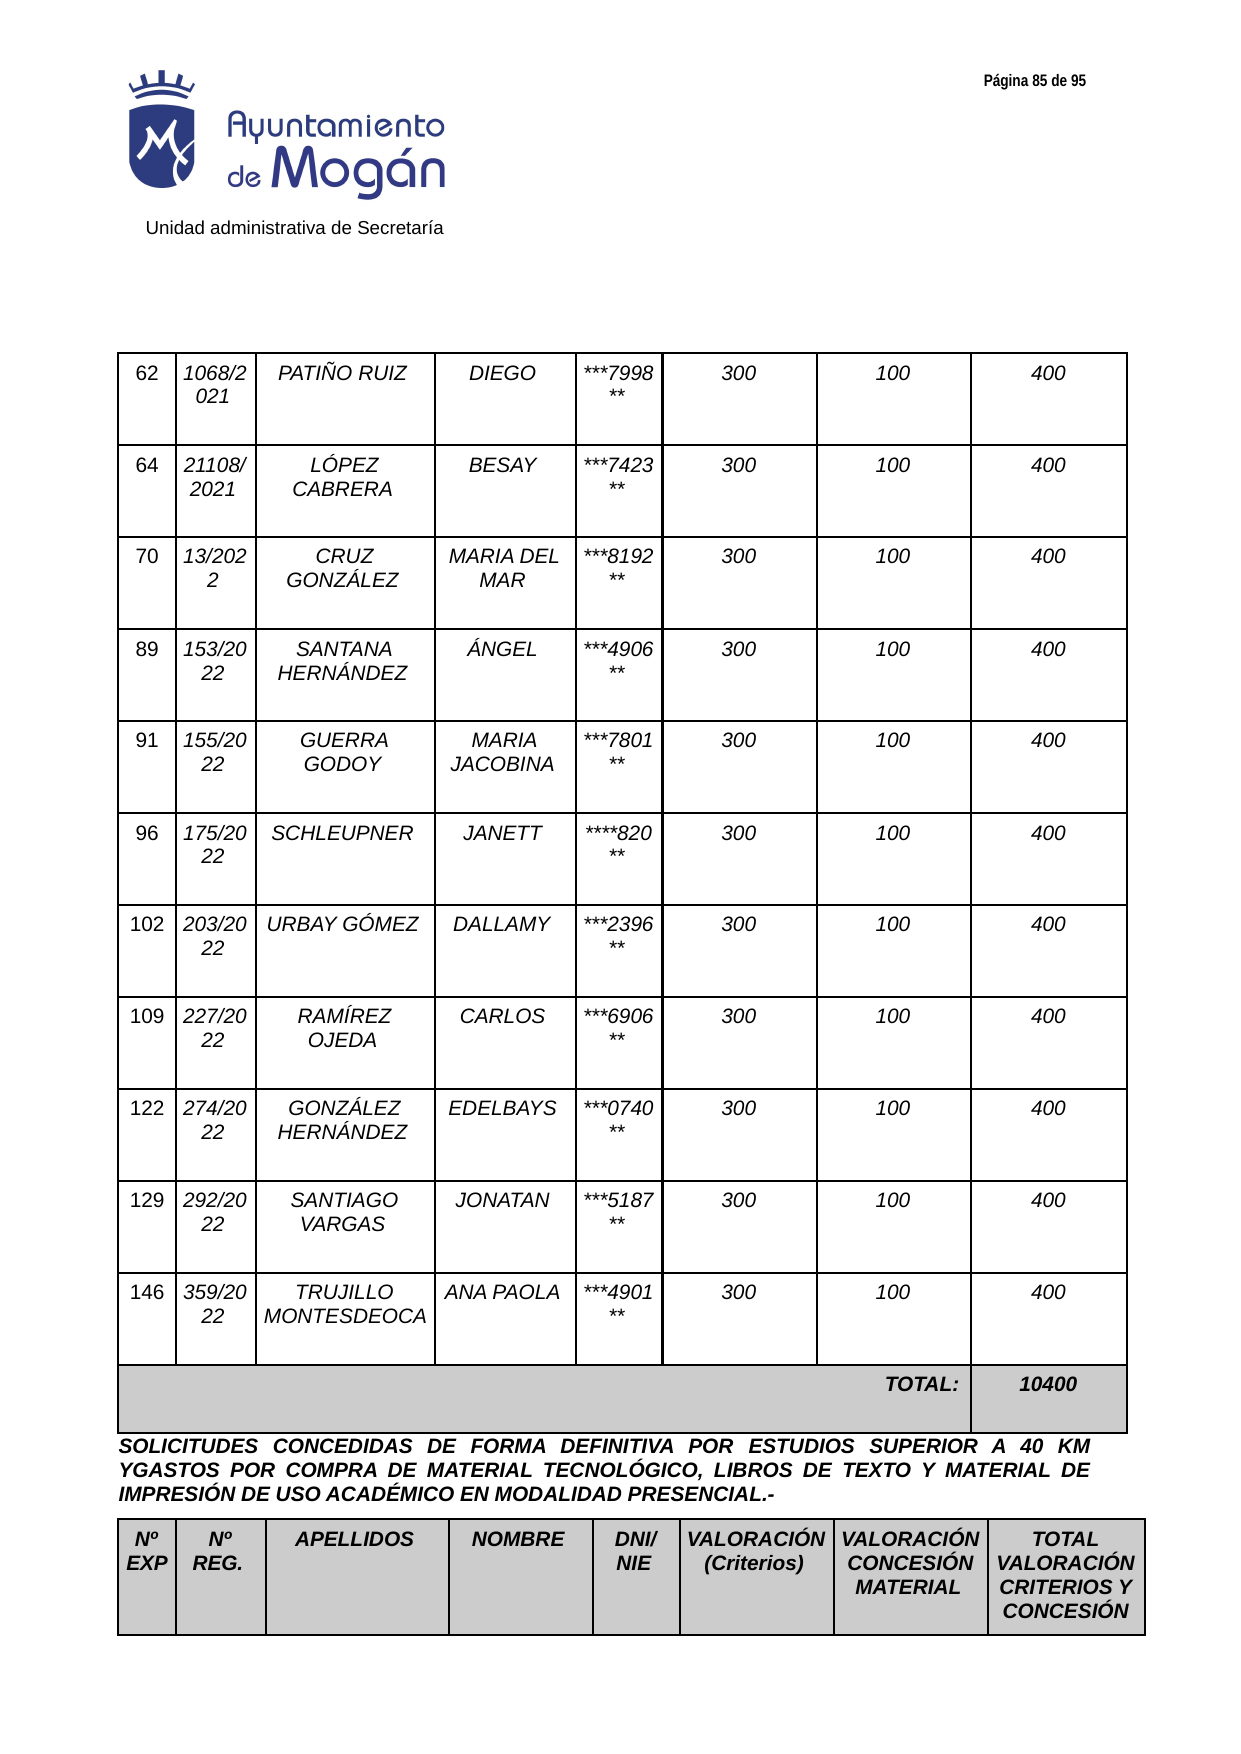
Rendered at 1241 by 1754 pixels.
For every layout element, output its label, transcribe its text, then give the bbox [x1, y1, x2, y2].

table_cell ***7423** [577, 446, 661, 536]
table_cell 300 [664, 354, 816, 444]
table_cell GONZÁLEZ HERNÁNDEZ [257, 1090, 434, 1180]
table_cell 300 [664, 1182, 816, 1272]
text SOLICITUDES CONCEDIDAS DE FORMA DEFINITIVA POR ESTUDIOS SUPERIOR A 40 KM YGASTOS POR COMPRA DE MATERIAL TECNOLÓGICO, LIBROS DE TEXTO Y MATERIAL DE IMPRESIÓN DE USO ACADÉMICO EN MODALIDAD PRESENCIAL.- [118, 1434, 1092, 1506]
table_cell 100 [818, 446, 970, 536]
table_cell 129 [119, 1182, 175, 1272]
table_cell SANTANA HERNÁNDEZ [257, 630, 434, 720]
table_cell ***4901** [577, 1274, 661, 1364]
table_cell 300 [664, 630, 816, 720]
table_cell 96 [119, 814, 175, 904]
table_cell RAMÍREZ OJEDA [257, 998, 434, 1088]
table_cell 100 [818, 354, 970, 444]
table_cell ***5187** [577, 1182, 661, 1272]
table_cell 21108/2021 [177, 446, 255, 536]
table_cell 300 [664, 1090, 816, 1180]
table_cell 100 [818, 1182, 970, 1272]
table_cell 100 [818, 1090, 970, 1180]
table_cell 400 [972, 630, 1126, 720]
table_cell 300 [664, 722, 816, 812]
table_cell 1068/2021 [177, 354, 255, 444]
table_cell 400 [972, 906, 1126, 996]
table_cell 62 [119, 354, 175, 444]
table_cell ***7801** [577, 722, 661, 812]
table_cell 100 [818, 722, 970, 812]
table_cell 64 [119, 446, 175, 536]
table_cell ***7998** [577, 354, 661, 444]
table_header APELLIDOS [267, 1520, 448, 1634]
table_cell 89 [119, 630, 175, 720]
table_cell LÓPEZ CABRERA [257, 446, 434, 536]
table_cell GUERRA GODOY [257, 722, 434, 812]
table_cell ÁNGEL [436, 630, 575, 720]
table_cell 227/2022 [177, 998, 255, 1088]
table_header Nº EXP [119, 1520, 175, 1634]
table_cell ***4906** [577, 630, 661, 720]
table_cell SCHLEUPNER [257, 814, 434, 904]
table_cell CARLOS [436, 998, 575, 1088]
table_cell 100 [818, 998, 970, 1088]
table_cell 274/2022 [177, 1090, 255, 1180]
table_cell DALLAMY [436, 906, 575, 996]
table_cell 146 [119, 1274, 175, 1364]
table_cell 400 [972, 446, 1126, 536]
table_cell 400 [972, 1090, 1126, 1180]
table_cell 153/2022 [177, 630, 255, 720]
table_cell 155/2022 [177, 722, 255, 812]
table_header TOTAL VALORACIÓN CRITERIOS Y CONCESIÓN [989, 1520, 1144, 1634]
table_cell 122 [119, 1090, 175, 1180]
table_cell BESAY [436, 446, 575, 536]
table_cell 100 [818, 906, 970, 996]
table_cell SANTIAGO VARGAS [257, 1182, 434, 1272]
table_header VALORACIÓN CONCESIÓN MATERIAL [835, 1520, 987, 1634]
table_cell 300 [664, 814, 816, 904]
picture [128, 70, 445, 206]
table_header NOMBRE [450, 1520, 592, 1634]
table_cell 100 [818, 538, 970, 628]
table_cell JANETT [436, 814, 575, 904]
table_cell 400 [972, 354, 1126, 444]
table_cell 13/2022 [177, 538, 255, 628]
table_cell ANA PAOLA [436, 1274, 575, 1364]
table_cell 91 [119, 722, 175, 812]
table_cell TRUJILLO MONTESDEOCA [257, 1274, 434, 1364]
table_cell 359/2022 [177, 1274, 255, 1364]
table_cell DIEGO [436, 354, 575, 444]
table_cell ****820** [577, 814, 661, 904]
table_cell MARIA DEL MAR [436, 538, 575, 628]
table_cell CRUZ GONZÁLEZ [257, 538, 434, 628]
table_cell 100 [818, 1274, 970, 1364]
table_cell ***6906** [577, 998, 661, 1088]
table_header DNI/NIE [594, 1520, 679, 1634]
table_cell ***8192** [577, 538, 661, 628]
table_cell 400 [972, 814, 1126, 904]
table_cell 203/2022 [177, 906, 255, 996]
table_cell 300 [664, 998, 816, 1088]
table_header Nº REG. [177, 1520, 265, 1634]
table_cell ***2396** [577, 906, 661, 996]
table_cell 400 [972, 998, 1126, 1088]
table_cell 300 [664, 906, 816, 996]
table_cell 300 [664, 446, 816, 536]
table_header VALORACIÓN (Criterios) [681, 1520, 833, 1634]
table_cell 100 [818, 630, 970, 720]
table_cell 175/2022 [177, 814, 255, 904]
table_cell 100 [818, 814, 970, 904]
table_cell ***0740** [577, 1090, 661, 1180]
table_cell 10400 [972, 1366, 1126, 1432]
table_cell EDELBAYS [436, 1090, 575, 1180]
table_cell 109 [119, 998, 175, 1088]
table_cell 400 [972, 1274, 1126, 1364]
table_cell 70 [119, 538, 175, 628]
table_cell TOTAL: [119, 1366, 970, 1432]
table_cell 300 [664, 538, 816, 628]
table_cell 400 [972, 722, 1126, 812]
table_cell 300 [664, 1274, 816, 1364]
table_cell 400 [972, 1182, 1126, 1272]
table_cell 292/2022 [177, 1182, 255, 1272]
table_cell 102 [119, 906, 175, 996]
table_cell URBAY GÓMEZ [257, 906, 434, 996]
table_cell PATIÑO RUIZ [257, 354, 434, 444]
table_cell JONATAN [436, 1182, 575, 1272]
table_cell 400 [972, 538, 1126, 628]
table_cell MARIA JACOBINA [436, 722, 575, 812]
